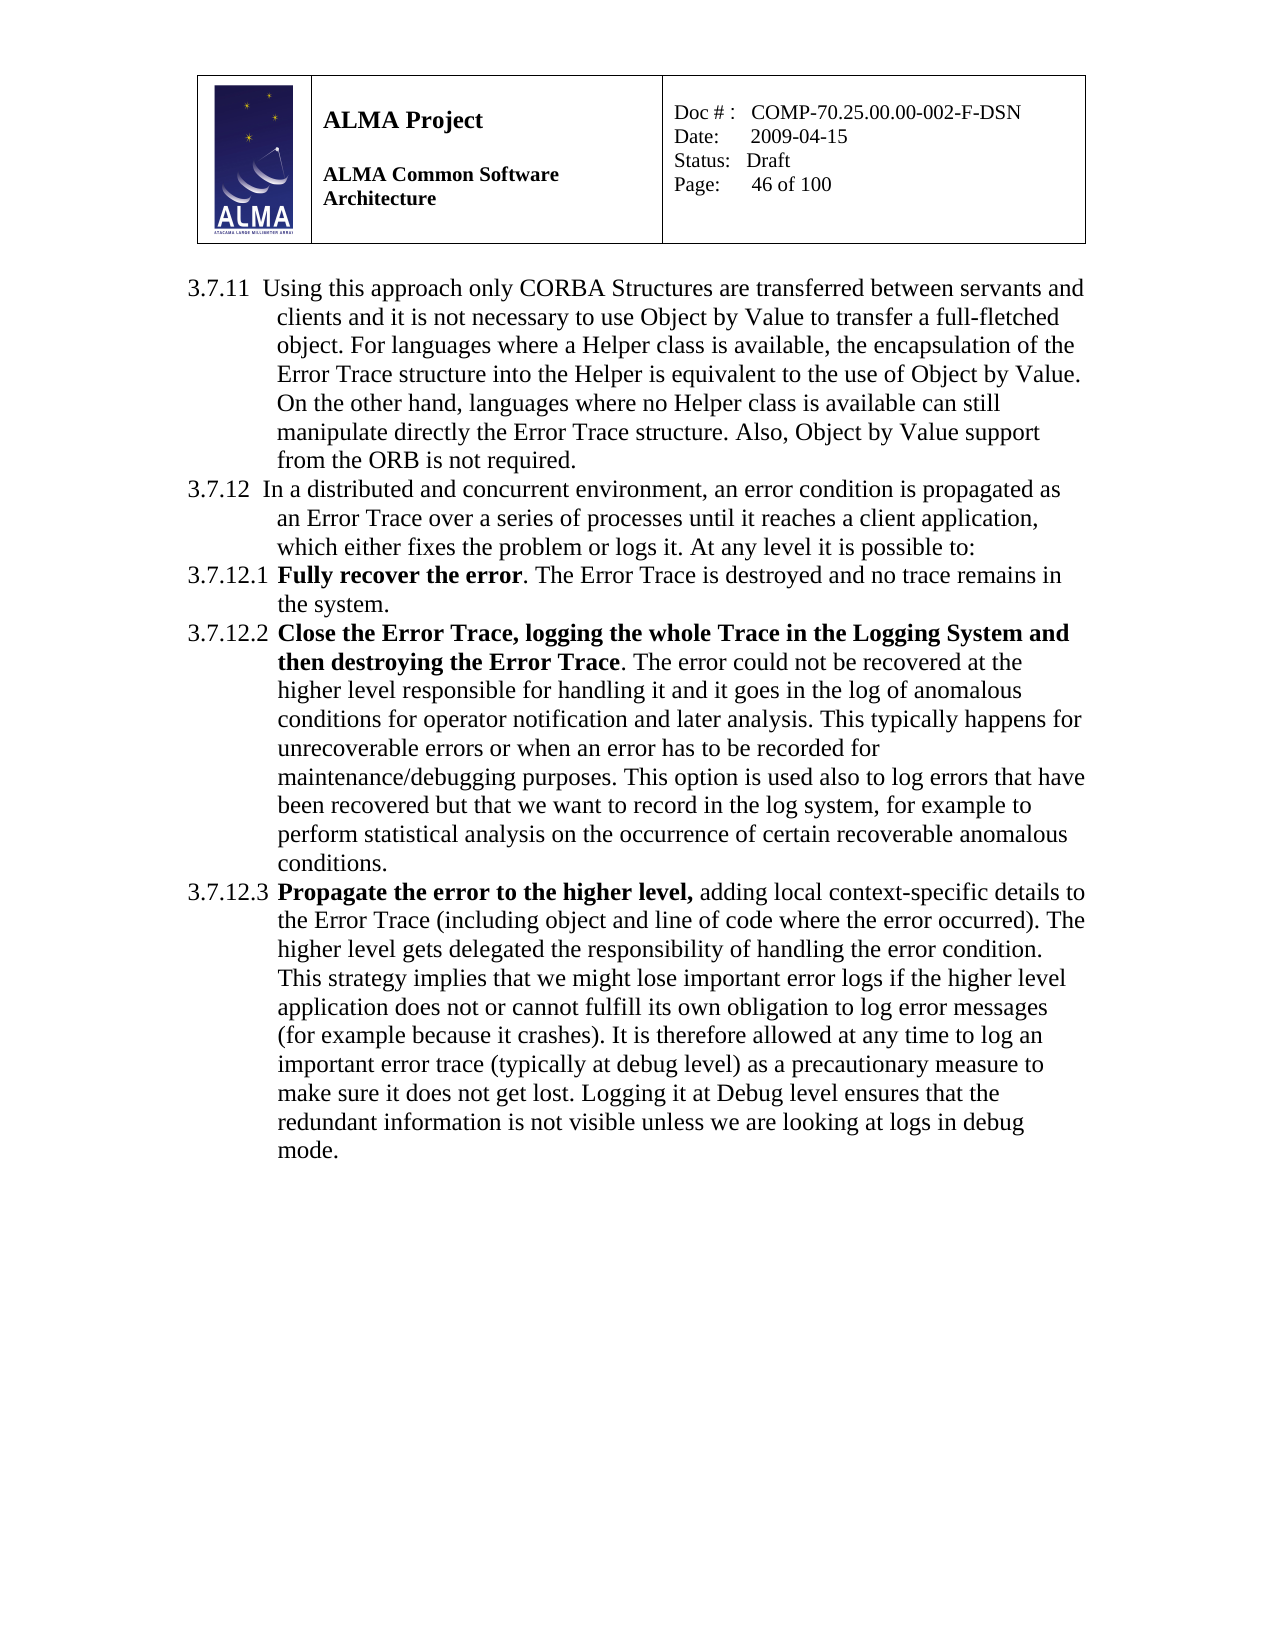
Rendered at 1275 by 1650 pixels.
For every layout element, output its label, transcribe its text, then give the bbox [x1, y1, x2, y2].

subtitle In a distributed and concurrent environment, an error condition is propagated as an Error Trace over a series of processes until it reaches a client application, which either fixes the problem or logs it. At any level it is possible to: [187, 474, 1087, 561]
picture [214, 85, 293, 235]
subtitle Propagate the error to the higher level, adding local context-specific details to the Error Trace (including object and line of code where the error occurred). The higher level gets delegated the responsibility of handling the error condition. This strategy implies that we might lose important error logs if the higher level application does not or cannot fulfill its own obligation to log error messages (for example because it crashes). It is therefore allowed at any time to log an important error trace (typically at debug level) as a precautionary measure to make sure it does not get lost. Logging it at Debug level ensures that the redundant information is not visible unless we are looking at logs in debug mode. [187, 877, 1087, 1164]
subtitle Close the Error Trace, logging the whole Trace in the Logging System and then destroying the Error Trace. The error could not be recovered at the higher level responsible for handling it and it goes in the log of anomalous conditions for operator notification and later analysis. This typically happens for unrecoverable errors or when an error has to be recorded for maintenance/debugging purposes. This option is used also to log errors that have been recovered but that we want to record in the log system, for example to perform statistical analysis on the occurrence of certain recoverable anomalous conditions. [187, 618, 1087, 877]
subtitle Using this approach only CORBA Structures are transferred between servants and clients and it is not necessary to use Object by Value to transfer a full-fletched object. For languages where a Helper class is available, the encapsulation of the Error Trace structure into the Helper is equivalent to the use of Object by Value. On the other hand, languages where no Helper class is available can still manipulate directly the Error Trace structure. Also, Object by Value support from the ORB is not required. [187, 273, 1087, 474]
subtitle Fully recover the error. The Error Trace is destroyed and no trace remains in the system. [187, 561, 1087, 618]
